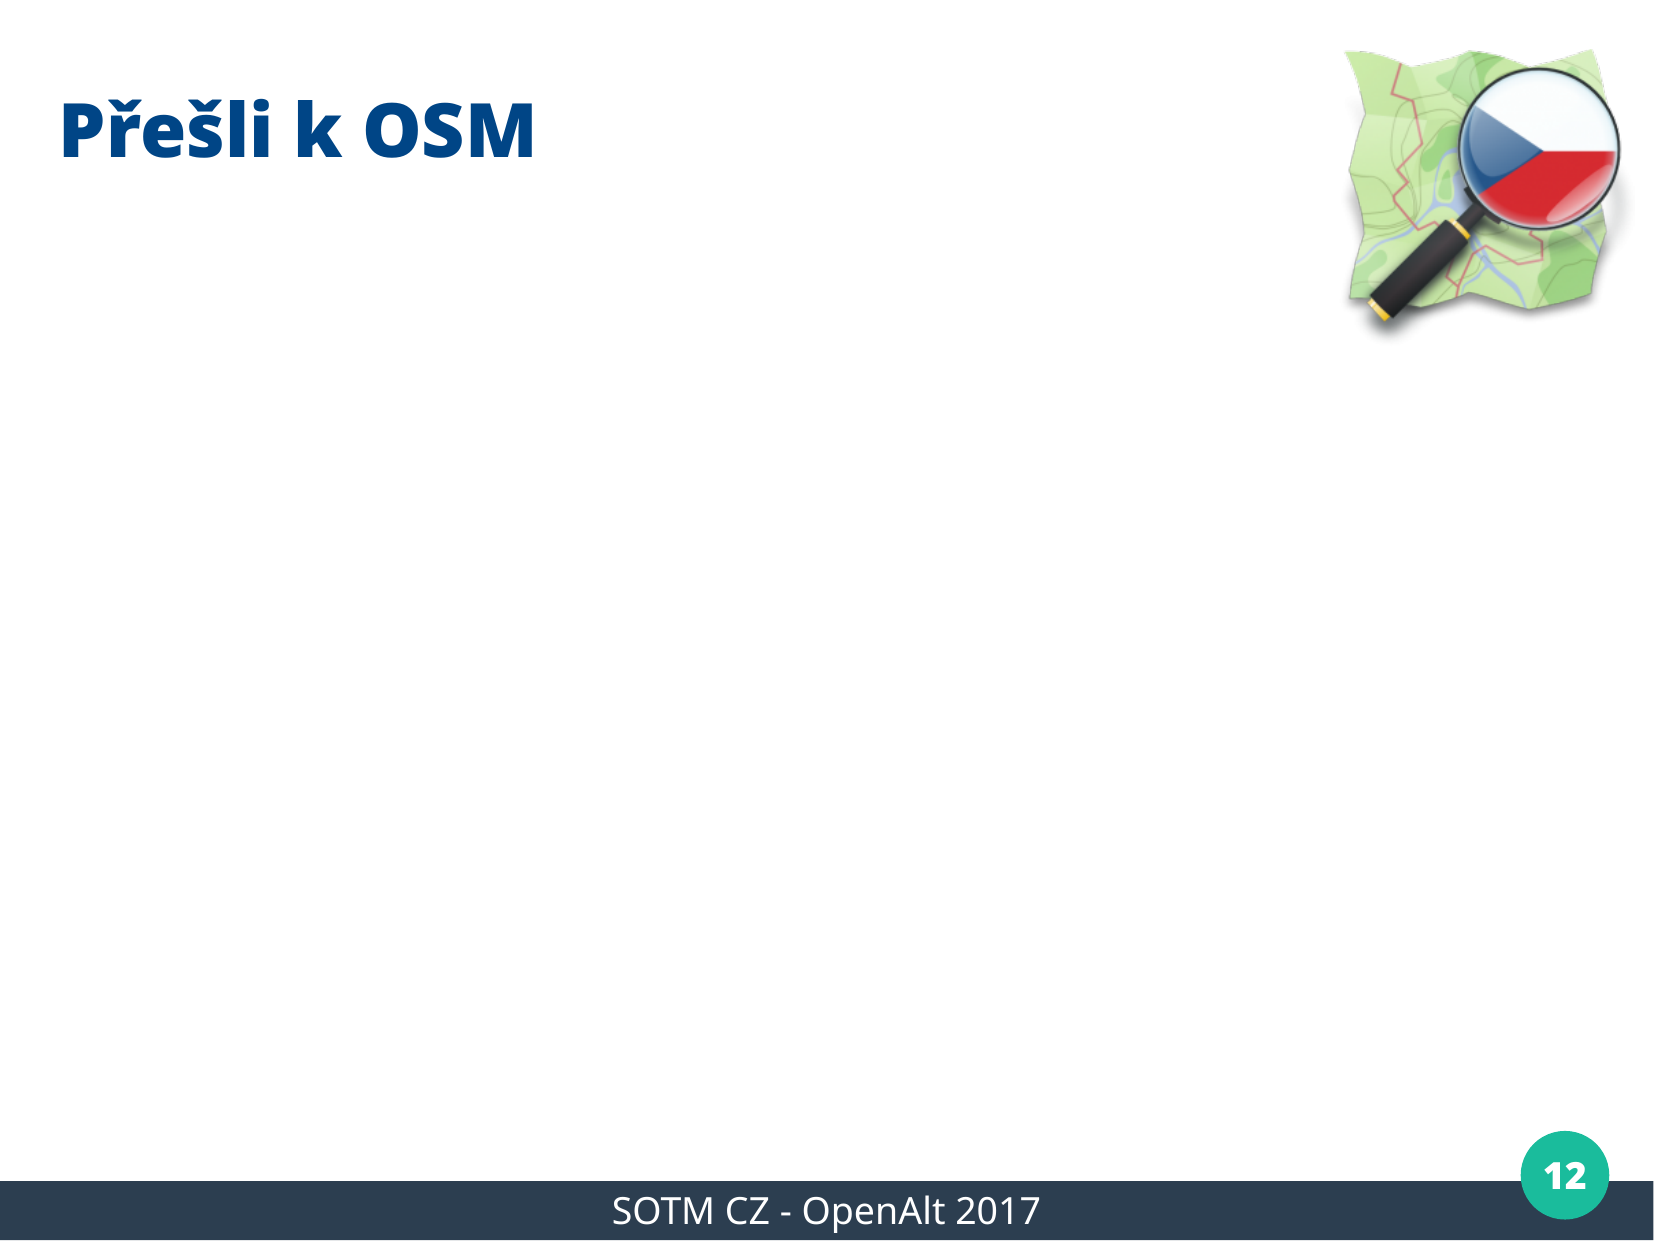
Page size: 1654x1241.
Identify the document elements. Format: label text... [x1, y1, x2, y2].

title Přešli k OSM [59, 49, 1347, 207]
picture [1334, 49, 1635, 350]
